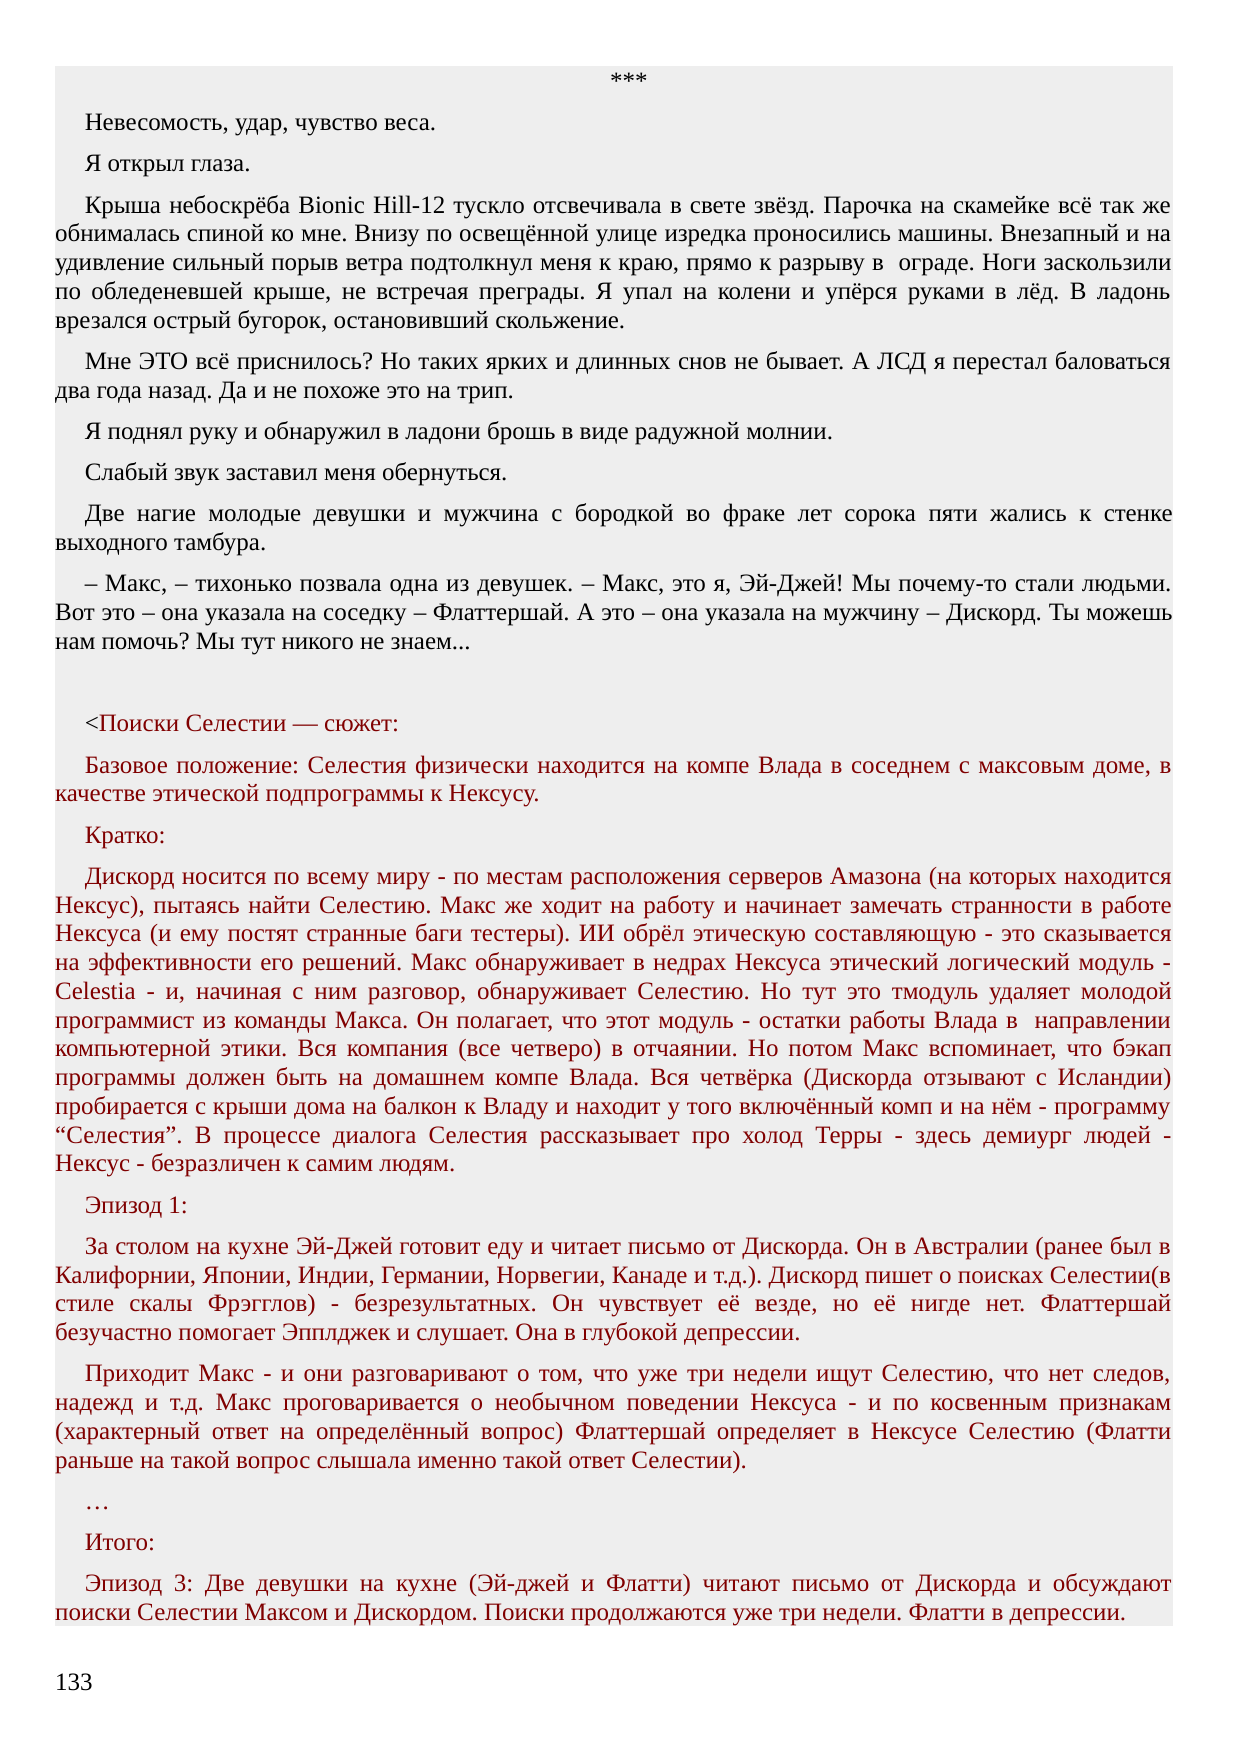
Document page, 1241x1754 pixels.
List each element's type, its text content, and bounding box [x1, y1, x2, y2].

text Крыша небоскрёба Bionic Hill-12 тускло отсвечивала в свете звёзд. Парочка на скамейке всё так же обнималась спиной ко мне. Внизу по освещённой улице изредка проносились машины. Внезапный и на удивление сильный порыв ветра подтолкнул меня к краю, прямо к разрыву в ограде. Ноги заскользили по обледеневшей крыше, не встречая преграды. Я упал на колени и упёрся руками в лёд. В ладонь врезался острый бугорок, остановивший скольжение. [55, 190, 1173, 333]
text За столом на кухне Эй-Джей готовит еду и читает письмо от Дискорда. Он в Австралии (ранее был в Калифорнии, Японии, Индии, Германии, Норвегии, Канаде и т.д.). Дискорд пишет о поисках Селестии(в стиле скалы Фрэгглов) - безрезультатных. Он чувствует её везде, но её нигде нет. Флаттершай безучастно помогает Эпплджек и слушает. Она в глубокой депрессии. [55, 1231, 1173, 1346]
text Две нагие молодые девушки и мужчина с бородкой во фраке лет сорока пяти жались к стенке выходного тамбура. [55, 498, 1173, 556]
text Слабый звук заставил меня обернуться. [55, 457, 1173, 486]
text Кратко: [55, 820, 1173, 848]
text Невесомость, удар, чувство веса. [55, 107, 1173, 136]
text Базовое положение: Селестия физически находится на компе Влада в соседнем с максовым доме, в качестве этической подпрограммы к Нексусу. [55, 750, 1173, 807]
text Итого: [55, 1527, 1173, 1556]
text – Макс, – тихонько позвала одна из девушек. – Макс, это я, Эй-Джей! Мы почему-то стали людьми. Вот это – она указала на соседку – Флаттершай. А это – она указала на мужчину – Дискорд. Ты можешь нам помочь? Мы тут никого не знаем... [55, 568, 1173, 655]
text <Поиски Селестии — сюжет: [55, 708, 1173, 737]
text Мне ЭТО всё приснилось? Но таких ярких и длинных снов не бывает. А ЛСД я перестал баловаться два года назад. Да и не похоже это на трип. [55, 346, 1173, 403]
text Я поднял руку и обнаружил в ладони брошь в виде радужной молнии. [55, 416, 1173, 445]
text Я открыл глаза. [55, 148, 1173, 177]
text Дискорд носится по всему миру - по местам расположения серверов Амазона (на которых находится Нексус), пытаясь найти Селестию. Макс же ходит на работу и начинает замечать странности в работе Нексуса (и ему постят странные баги тестеры). ИИ обрёл этическую составляющую - это сказывается на эффективности его решений. Макс обнаруживает в недрах Нексуса этический логический модуль - Celestia - и, начиная с ним разговор, обнаруживает Селестию. Но тут это тмодуль удаляет молодой программист из команды Макса. Он полагает, что этот модуль - остатки работы Влада в направлении компьютерной этики. Вся компания (все четверо) в отчаянии. Но потом Макс вспоминает, что бэкап программы должен быть на домашнем компе Влада. Вся четвёрка (Дискорда отзывают с Исландии) пробирается с крыши дома на балкон к Владу и находит у того включённый комп и на нём - программу “Селестия”. В процессе диалога Селестия рассказывает про холод Терры - здесь демиург людей - Нексус - безразличен к самим людям. [55, 861, 1173, 1177]
text Эпизод 1: [55, 1190, 1173, 1218]
text … [55, 1486, 1173, 1515]
text Приходит Макс - и они разговаривают о том, что уже три недели ищут Селестию, что нет следов, надежд и т.д. Макс проговаривается о необычном поведении Нексуса - и по косвенным признакам (характерный ответ на определённый вопрос) Флаттершай определяет в Нексусе Селестию (Флатти раньше на такой вопрос слышала именно такой ответ Селестии). [55, 1358, 1173, 1473]
text *** [55, 66, 1173, 95]
text Эпизод 3: Две девушки на кухне (Эй-джей и Флатти) читают письмо от Дискорда и обсуждают поиски Селестии Максом и Дискордом. Поиски продолжаются уже три недели. Флатти в депрессии. [55, 1568, 1173, 1626]
